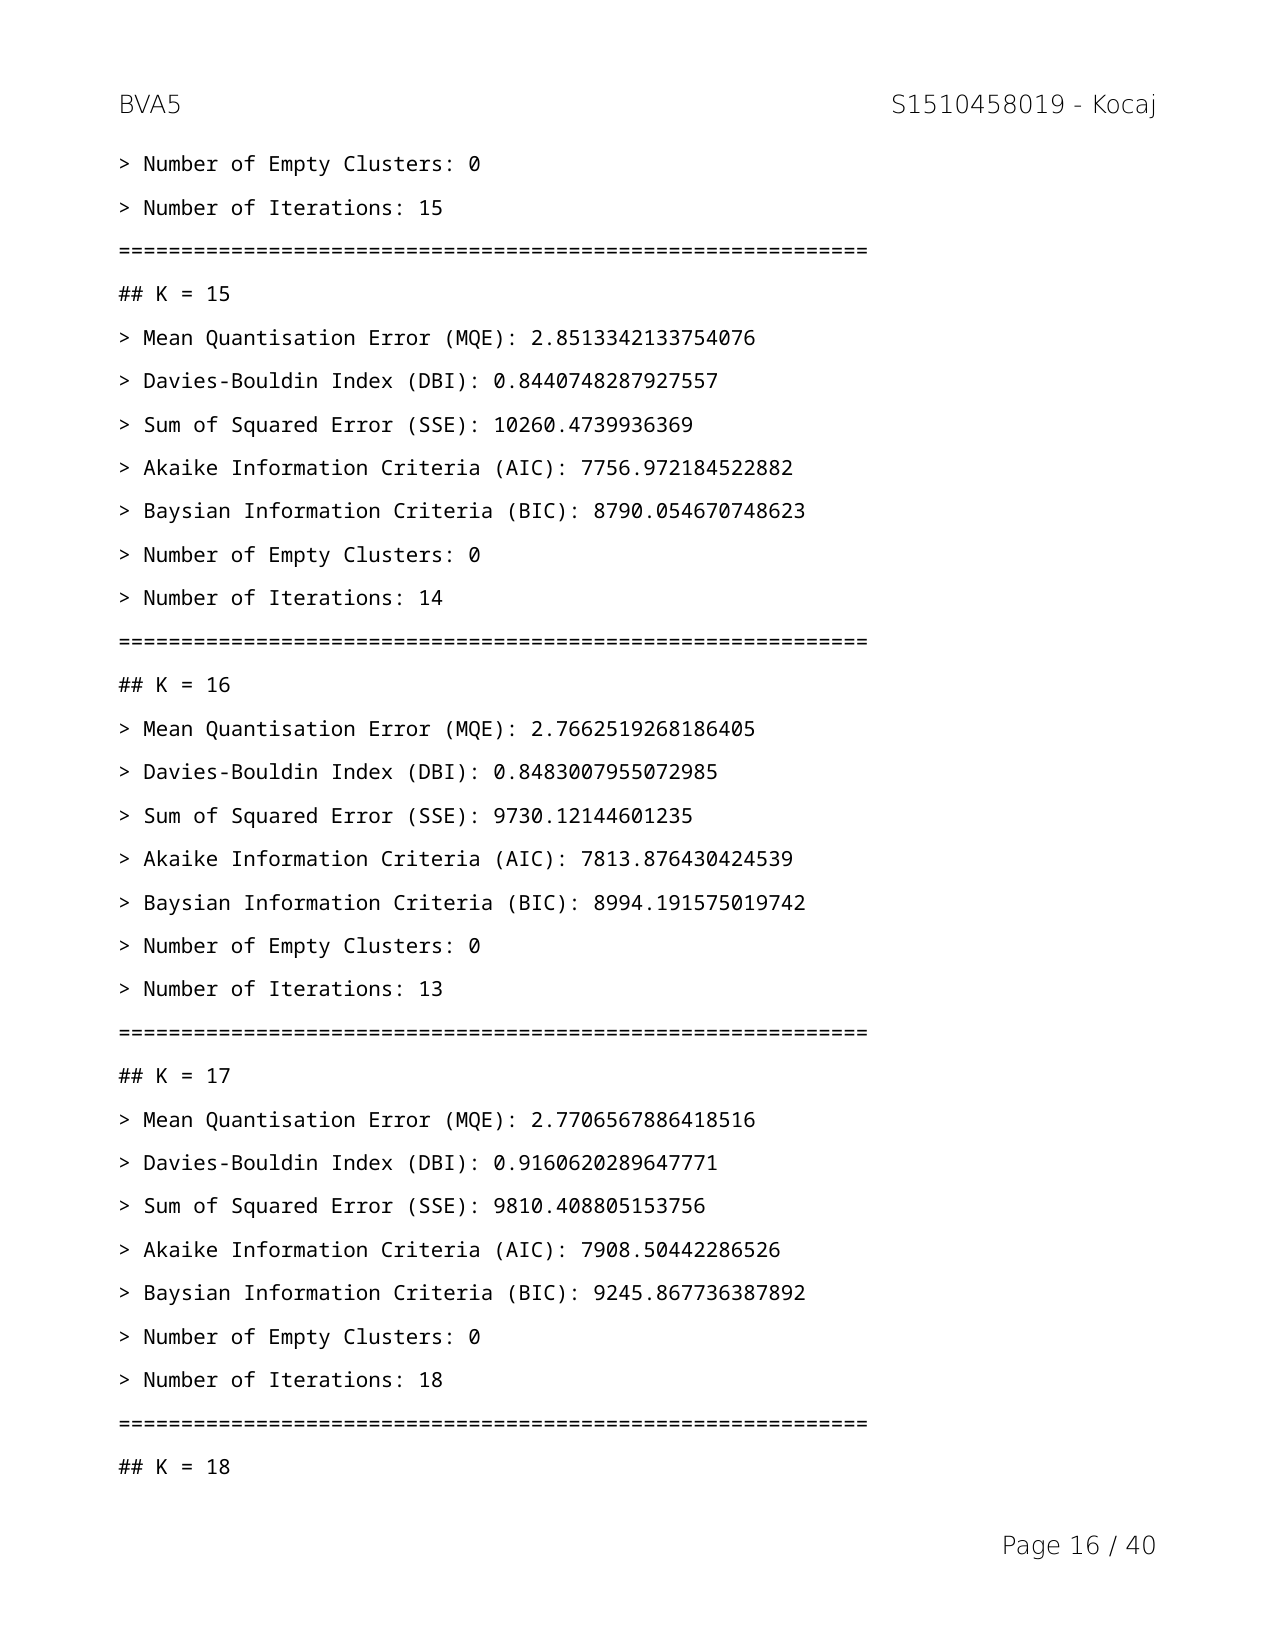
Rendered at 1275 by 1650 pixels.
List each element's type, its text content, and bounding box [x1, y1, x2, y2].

text ============================================================ [118, 627, 1157, 655]
text > Davies-Bouldin Index (DBI): 0.8440748287927557 [118, 366, 1157, 395]
text > Mean Quantisation Error (MQE): 2.7706567886418516 [118, 1105, 1157, 1133]
text ============================================================ [118, 236, 1157, 264]
text > Sum of Squared Error (SSE): 9810.408805153756 [118, 1192, 1157, 1220]
text ## K = 18 [118, 1452, 1157, 1481]
text > Akaike Information Criteria (AIC): 7813.876430424539 [118, 844, 1157, 873]
text > Baysian Information Criteria (BIC): 8994.191575019742 [118, 888, 1157, 916]
text > Davies-Bouldin Index (DBI): 0.9160620289647771 [118, 1148, 1157, 1177]
text > Number of Iterations: 18 [118, 1365, 1157, 1394]
text ## K = 17 [118, 1061, 1157, 1090]
text > Number of Empty Clusters: 0 [118, 149, 1157, 178]
text > Mean Quantisation Error (MQE): 2.8513342133754076 [118, 323, 1157, 351]
text > Number of Empty Clusters: 0 [118, 931, 1157, 959]
text > Baysian Information Criteria (BIC): 8790.054670748623 [118, 497, 1157, 525]
text > Number of Empty Clusters: 0 [118, 1322, 1157, 1350]
text ============================================================ [118, 1409, 1157, 1437]
text > Davies-Bouldin Index (DBI): 0.8483007955072985 [118, 757, 1157, 786]
text > Number of Empty Clusters: 0 [118, 540, 1157, 568]
text > Number of Iterations: 13 [118, 974, 1157, 1003]
text > Akaike Information Criteria (AIC): 7756.972184522882 [118, 453, 1157, 482]
text > Akaike Information Criteria (AIC): 7908.50442286526 [118, 1235, 1157, 1263]
text > Mean Quantisation Error (MQE): 2.7662519268186405 [118, 714, 1157, 742]
text ## K = 15 [118, 279, 1157, 308]
text > Number of Iterations: 15 [118, 193, 1157, 221]
text ============================================================ [118, 1018, 1157, 1046]
text > Sum of Squared Error (SSE): 9730.12144601235 [118, 801, 1157, 829]
text ## K = 16 [118, 670, 1157, 699]
text > Sum of Squared Error (SSE): 10260.4739936369 [118, 410, 1157, 438]
text > Number of Iterations: 14 [118, 583, 1157, 612]
text > Baysian Information Criteria (BIC): 9245.867736387892 [118, 1278, 1157, 1307]
